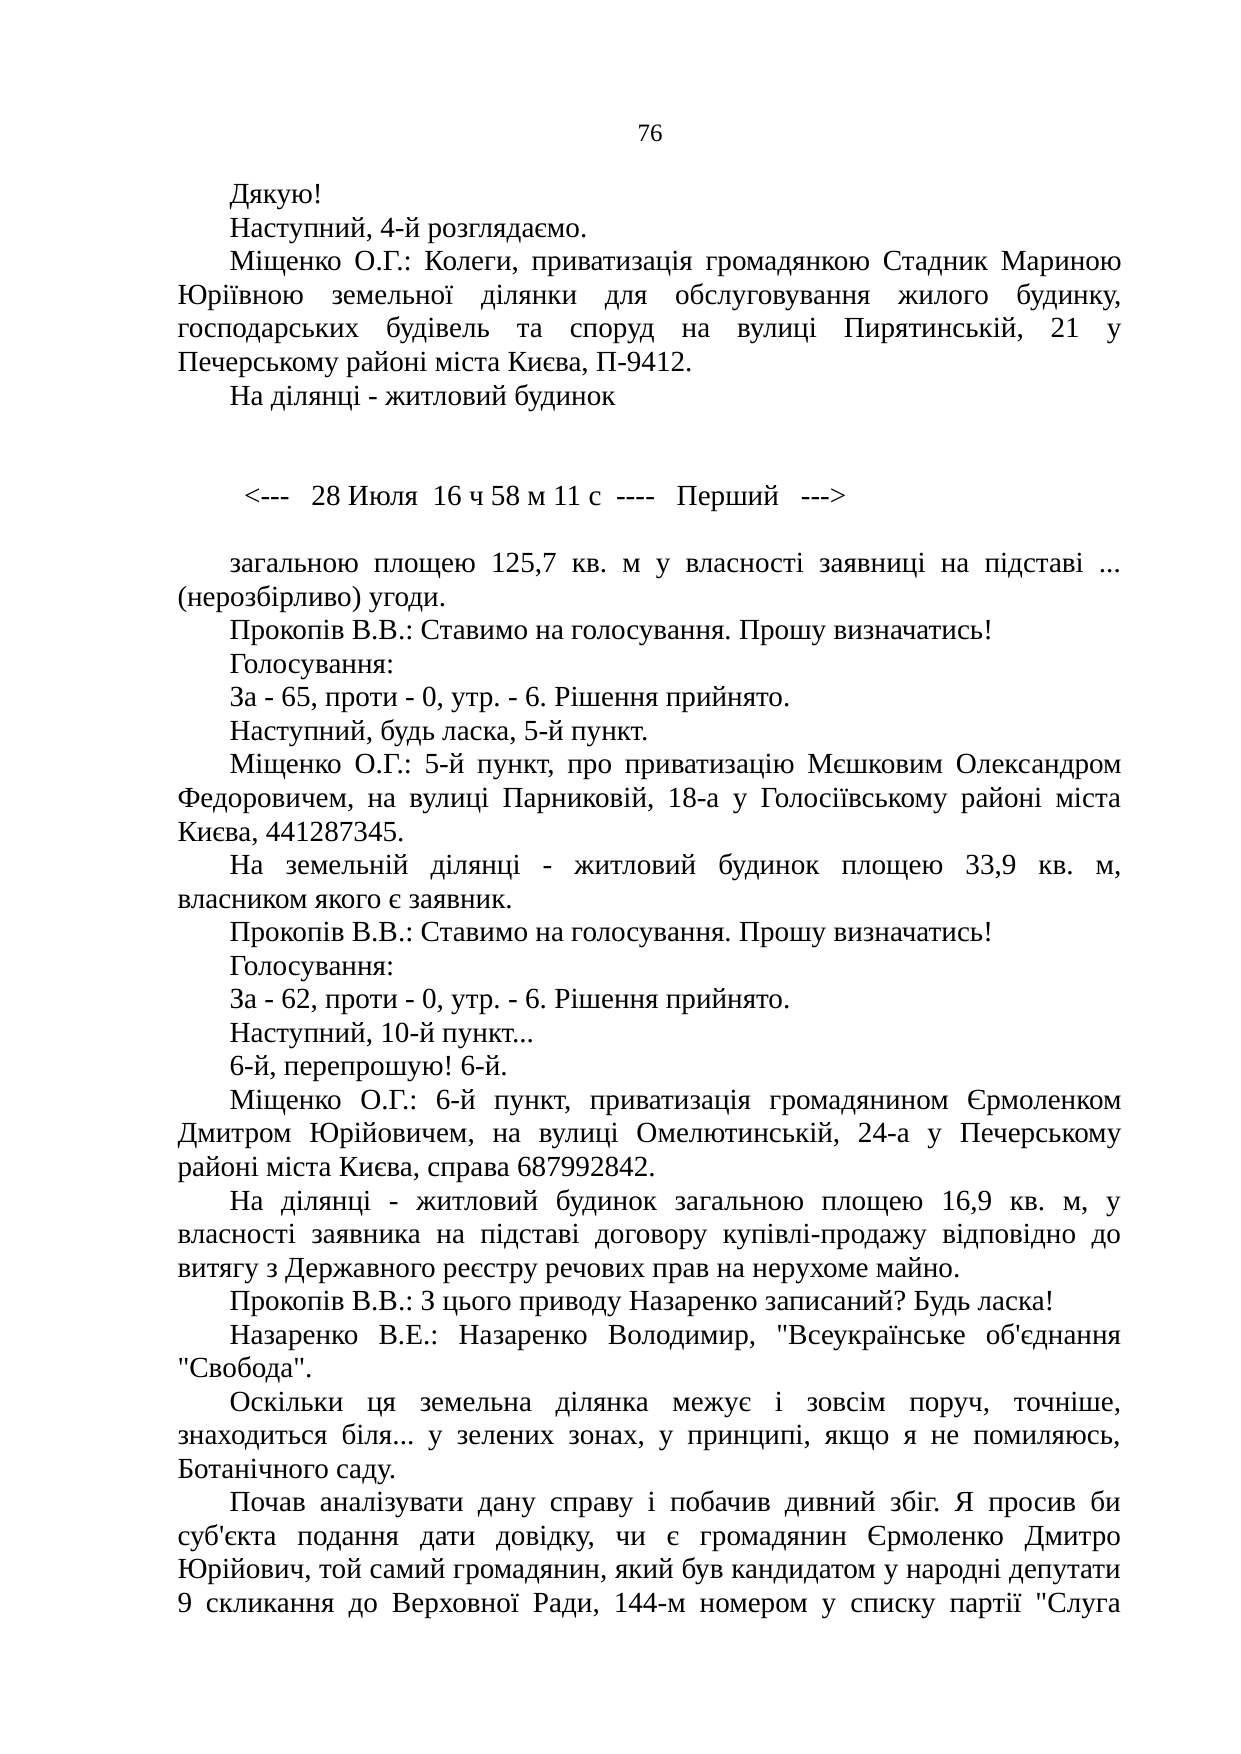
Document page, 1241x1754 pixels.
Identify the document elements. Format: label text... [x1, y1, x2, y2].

text Прокопів В.В.: Ставимо на голосування. Прошу визначатись! [177, 612, 1122, 646]
text Голосування: [177, 646, 1122, 679]
text 6-й, перепрошую! 6-й. [177, 1048, 1122, 1082]
text За - 62, проти - 0, утр. - 6. Рішення прийнято. [177, 981, 1122, 1015]
text За - 65, проти - 0, утр. - 6. Рішення прийнято. [177, 679, 1122, 713]
text Голосування: [177, 948, 1122, 981]
text Наступний, будь ласка, 5-й пункт. [177, 713, 1122, 747]
text На ділянці - житловий будинок загальною площею 16,9 кв. м, у власності заявника на підставі договору купівлі-продажу відповідно до витягу з Державного реєстру речових прав на нерухоме майно. [177, 1183, 1122, 1283]
text Міщенко О.Г.: Колеги, приватизація громадянкою Стадник Мариною Юріївною земельної ділянки для обслуговування жилого будинку, господарських будівель та споруд на вулиці Пирятинській, 21 у Печерському районі міста Києва, П-9412. [177, 243, 1122, 378]
text Прокопів В.В.: Ставимо на голосування. Прошу визначатись! [177, 914, 1122, 948]
text Міщенко О.Г.: 5-й пункт, про приватизацію Мєшковим Олександром Федоровичем, на вулиці Парниковій, 18-а у Голосіївському районі міста Києва, 441287345. [177, 747, 1122, 847]
text <--- 28 Июля 16 ч 58 м 11 с ---- Перший ---> [177, 478, 1122, 512]
text Дякую! [177, 176, 1122, 210]
text На ділянці - житловий будинок [177, 378, 1122, 411]
text Міщенко О.Г.: 6-й пункт, приватизація громадянином Єрмоленком Дмитром Юрійовичем, на вулиці Омелютинській, 24-а у Печерському районі міста Києва, справа 687992842. [177, 1082, 1122, 1183]
text Наступний, 10-й пункт... [177, 1015, 1122, 1048]
text загальною площею 125,7 кв. м у власності заявниці на підставі ...(нерозбірливо) угоди. [177, 545, 1122, 612]
text На земельній ділянці - житловий будинок площею 33,9 кв. м, власником якого є заявник. [177, 847, 1122, 914]
text Наступний, 4-й розглядаємо. [177, 210, 1122, 243]
text Прокопів В.В.: З цього приводу Назаренко записаний? Будь ласка! [177, 1283, 1122, 1317]
text Назаренко В.Е.: Назаренко Володимир, "Всеукраїнське об'єднання "Свобода". [177, 1317, 1122, 1384]
text Почав аналізувати дану справу і побачив дивний збіг. Я просив би суб'єкта подання дати довідку, чи є громадянин Єрмоленко Дмитро Юрійович, той самий громадянин, який був кандидатом у народні депутати 9 скликання до Верховної Ради, 144-м номером у списку партії "Слуга [177, 1484, 1122, 1619]
text Оскільки ця земельна ділянка межує і зовсім поруч, точніше, знаходиться біля... у зелених зонах, у принципі, якщо я не помиляюсь, Ботанічного саду. [177, 1384, 1122, 1484]
